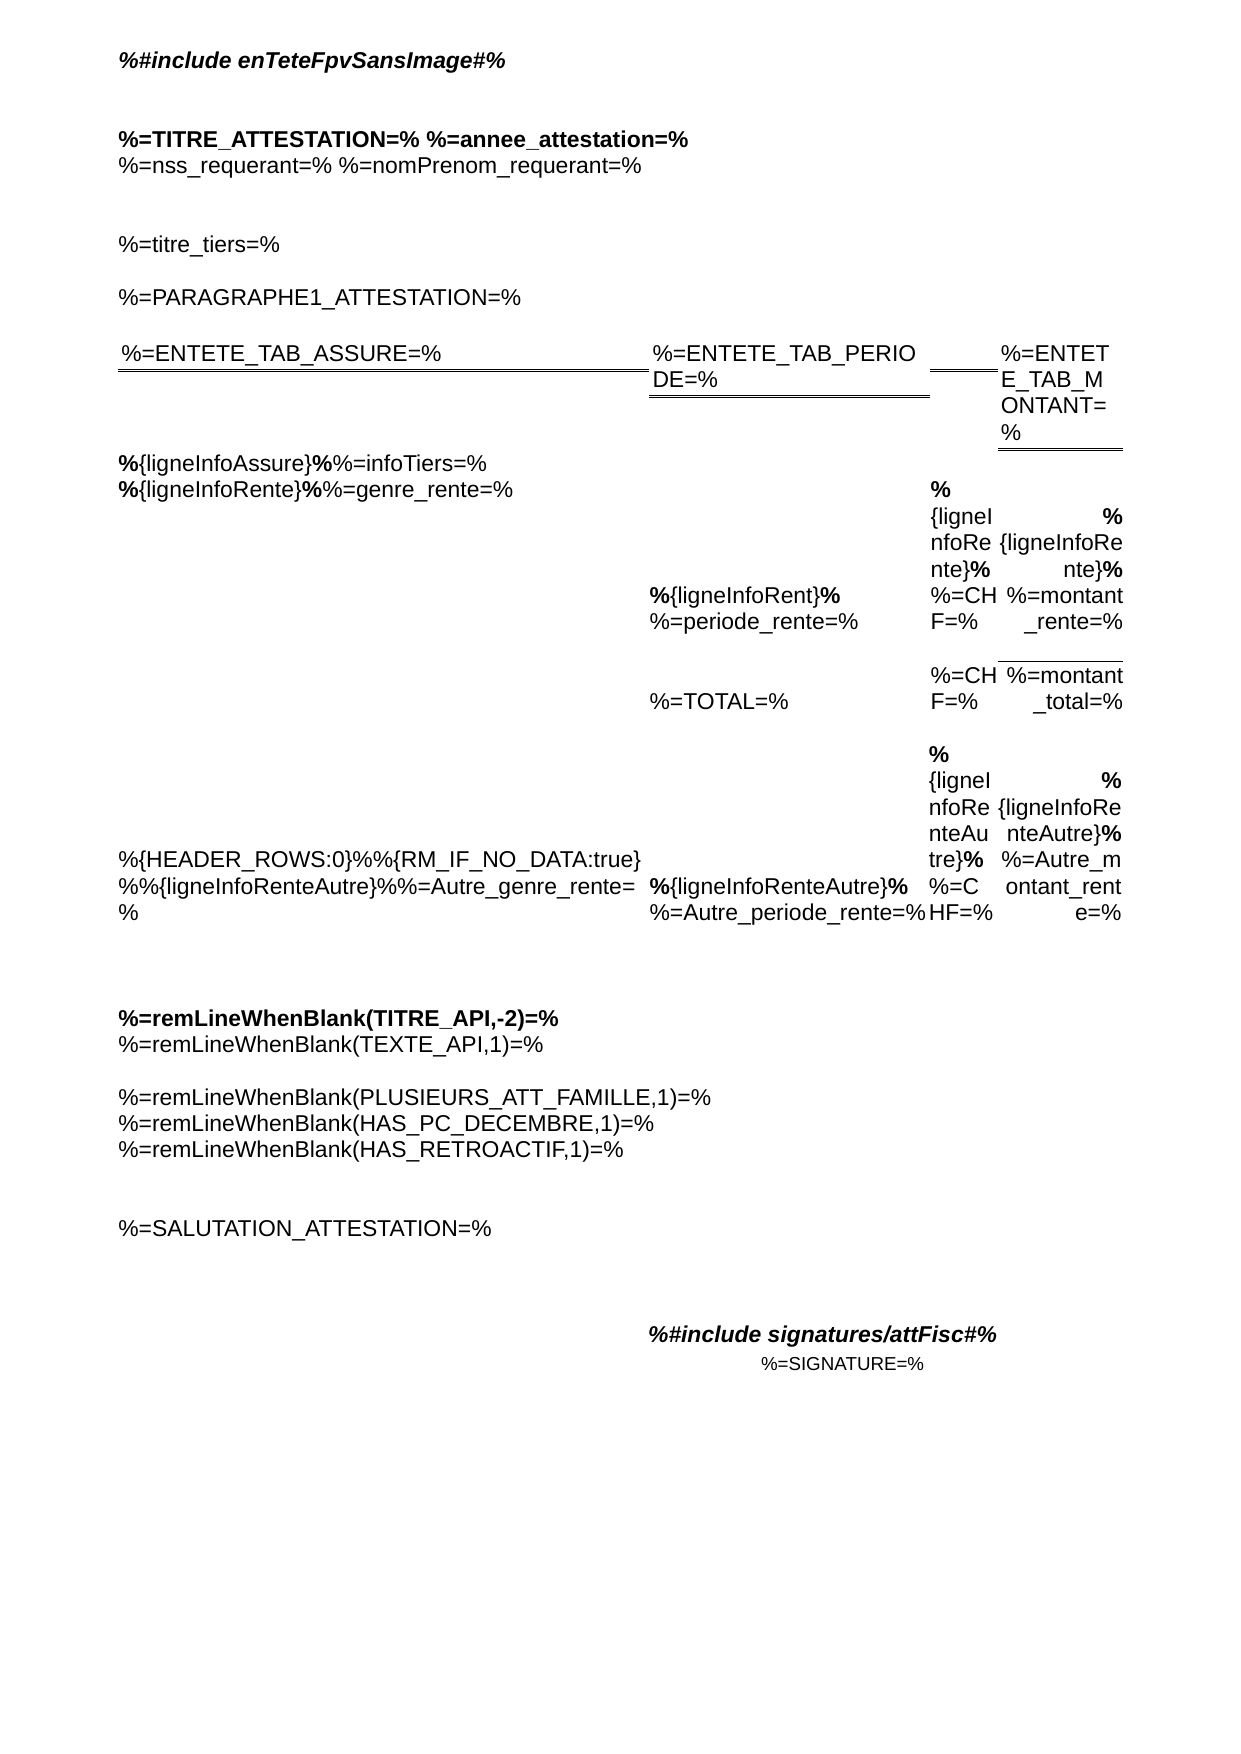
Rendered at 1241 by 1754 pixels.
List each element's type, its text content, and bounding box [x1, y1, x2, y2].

text %=remLineWhenBlank(PLUSIEURS_ATT_FAMILLE,1)=% [118, 1084, 1122, 1110]
table_header [118, 372, 649, 450]
table_header %{ligneInfoRenteAutre}%%=CHF=% [929, 741, 994, 926]
text %=remLineWhenBlank(HAS_RETROACTIF,1)=% [118, 1136, 1122, 1163]
table_header %=ENTETE_TAB_ASSURE=% [118, 337, 649, 369]
table_cell %{ligneInfoRente}%%=CHF=% [930, 476, 998, 634]
text %#include enTeteFpvSansImage#% [118, 47, 1122, 73]
table_header %=CHF=% [930, 661, 997, 715]
table_header %=montant_total=% [998, 662, 1123, 715]
table_cell %{ligneInfoAssure}%%=infoTiers=% [118, 450, 649, 476]
text %=titre_tiers=% [118, 231, 1122, 257]
table_header [930, 337, 998, 369]
text %=remLineWhenBlank(HAS_PC_DECEMBRE,1)=% [118, 1110, 1122, 1136]
table_header [930, 372, 998, 450]
table_header [118, 1347, 562, 1385]
table_header %{HEADER_ROWS:0}%%{RM_IF_NO_DATA:true}%%{ligneInfoRenteAutre}%%=Autre_genre_rente=% [118, 741, 649, 926]
text %=remLineWhenBlank(TITRE_API,-2)=% [118, 1004, 1122, 1031]
table_cell [998, 451, 1123, 476]
table_header [118, 661, 649, 715]
table_header %=SIGNATURE=% [562, 1347, 1123, 1385]
text %=TITRE_ATTESTATION=% %=annee_attestation=% [118, 126, 1122, 152]
table_cell %{ligneInfoRente}%%=genre_rente=% [118, 476, 649, 634]
table_cell [649, 450, 930, 476]
table_header %{ligneInfoRenteAutre}%%=Autre_montant_rente=% [995, 741, 1123, 926]
text %=nss_requerant=% %=nomPrenom_requerant=% [118, 152, 1122, 178]
table_cell [930, 450, 998, 476]
text %=remLineWhenBlank(TEXTE_API,1)=% [118, 1031, 1122, 1057]
table_header [649, 398, 930, 450]
text %=SALUTATION_ATTESTATION=% [118, 1215, 1122, 1242]
table_header %{ligneInfoRenteAutre}%%=Autre_periode_rente=% [649, 741, 929, 926]
table_header %=TOTAL=% [649, 661, 930, 715]
table_cell %{ligneInfoRente}%%=montant_rente=% [998, 476, 1123, 634]
table_header %=ENTETE_TAB_PERIODE=% [649, 337, 930, 395]
text %#include signatures/attFisc#% [118, 1321, 1122, 1347]
table_header %=ENTETE_TAB_MONTANT=% [998, 337, 1123, 448]
text %=PARAGRAPHE1_ATTESTATION=% [118, 284, 1122, 310]
table_cell %{ligneInfoRent}%%=periode_rente=% [649, 476, 930, 634]
